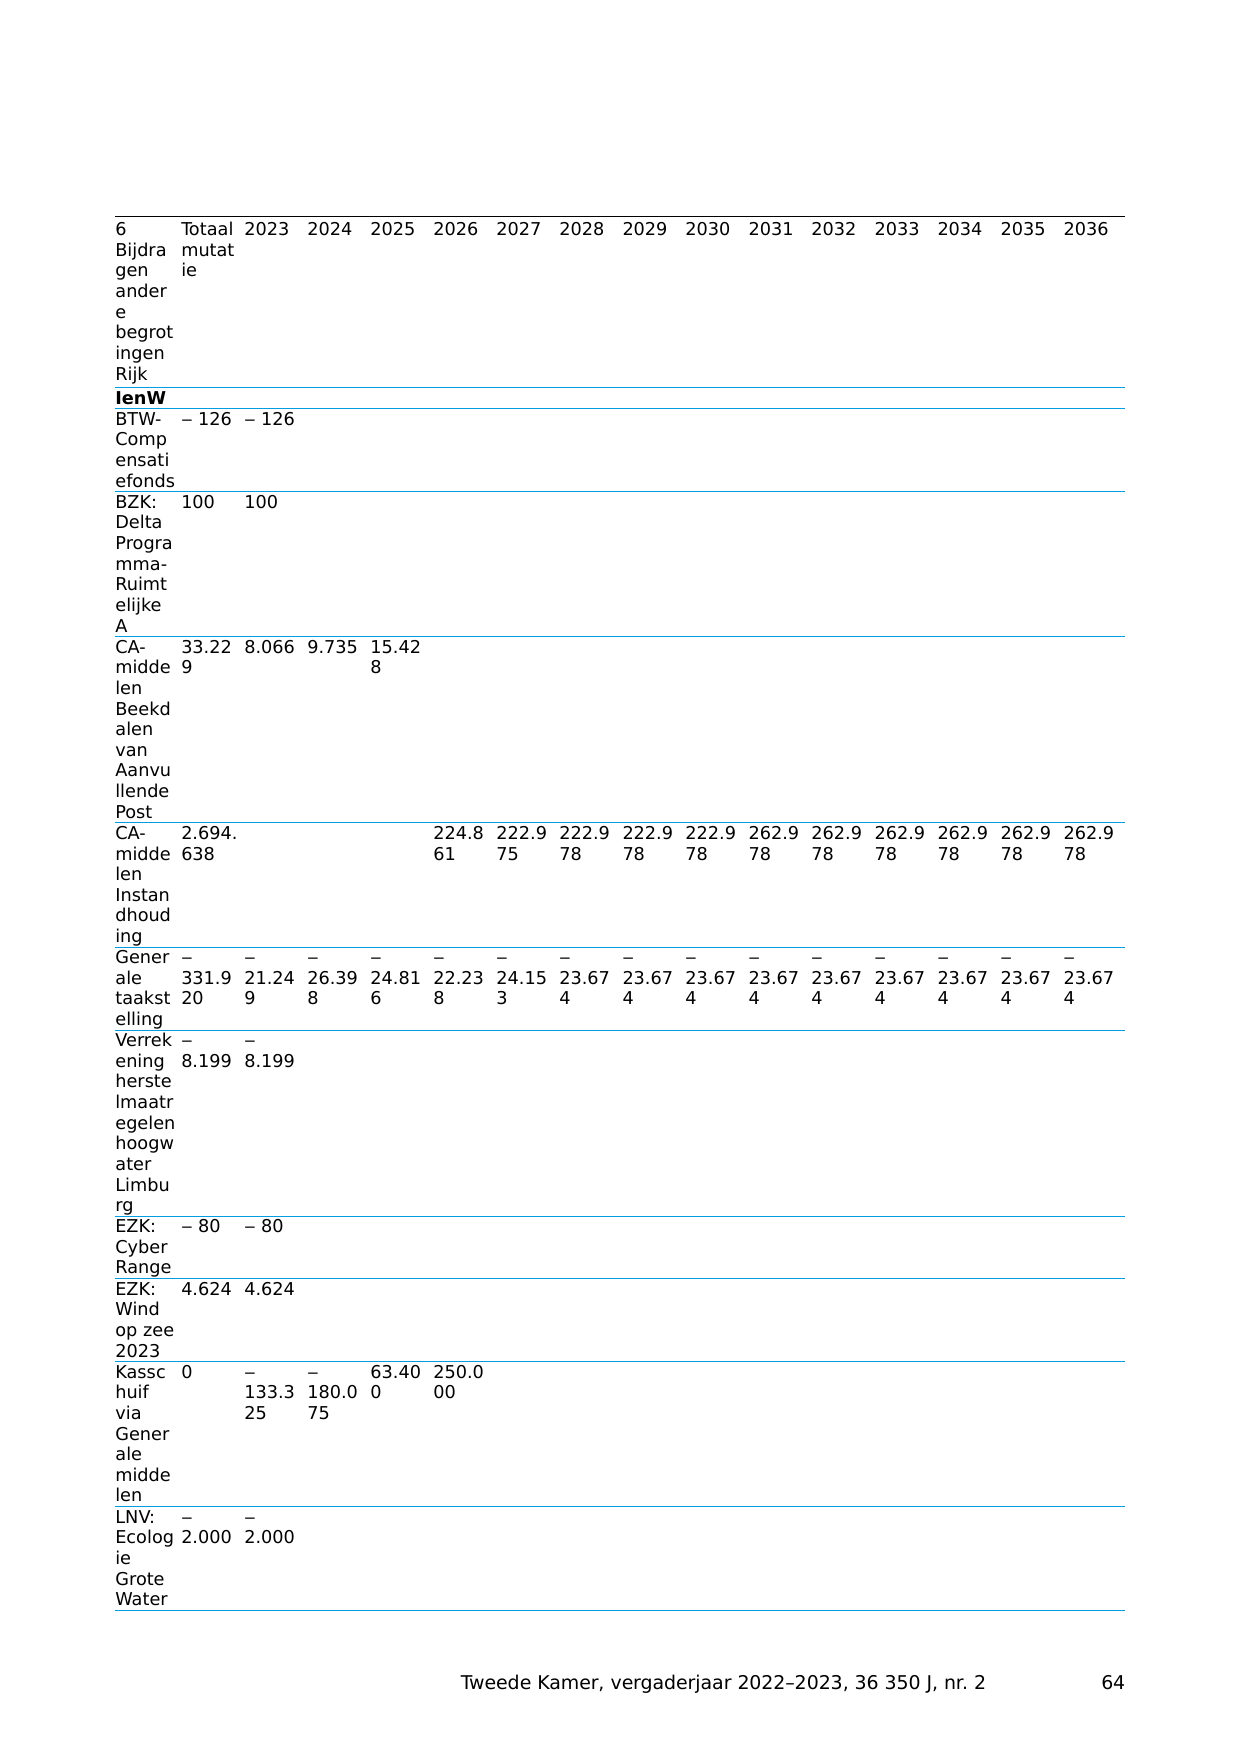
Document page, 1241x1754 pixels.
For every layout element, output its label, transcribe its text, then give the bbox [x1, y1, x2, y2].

table_cell [304, 1507, 367, 1610]
table_cell 15.428 [367, 637, 430, 822]
table_cell 2034 [934, 217, 997, 387]
table_cell ‒ 8.199 [178, 1031, 241, 1216]
table_cell EZK: Wind op zee 2023 [115, 1279, 178, 1361]
table_cell [871, 409, 934, 491]
table_cell [871, 637, 934, 822]
table_cell [304, 388, 367, 408]
table_cell CA-middelen Beekdalen van Aanvullende Post [115, 637, 178, 822]
table_cell ‒ 2.000 [178, 1507, 241, 1610]
table_cell 262.978 [808, 823, 871, 947]
table_cell ‒ 2.000 [241, 1507, 304, 1610]
table_cell 4.624 [241, 1279, 304, 1361]
table_cell [619, 1279, 682, 1361]
table_cell 2032 [808, 217, 871, 387]
table_cell [1060, 1507, 1125, 1610]
table_cell ‒ 24.816 [367, 948, 430, 1029]
table_cell [745, 637, 808, 822]
table_cell [745, 1362, 808, 1506]
table_cell ‒ 126 [241, 409, 304, 491]
table_cell ‒ 180.075 [304, 1362, 367, 1506]
table_cell ‒ 23.674 [556, 948, 619, 1029]
table_cell [934, 1362, 997, 1506]
table_cell [430, 1217, 493, 1278]
table_cell [556, 637, 619, 822]
table_cell 2036 [1060, 217, 1125, 387]
table_cell ‒ 26.398 [304, 948, 367, 1029]
table_cell ‒ 23.674 [808, 948, 871, 1029]
table_cell [1060, 637, 1125, 822]
table_cell [493, 1507, 556, 1610]
table_cell [808, 1031, 871, 1216]
table_cell [619, 637, 682, 822]
table_cell [493, 492, 556, 636]
table_cell [430, 492, 493, 636]
table_cell [304, 1031, 367, 1216]
table_cell [745, 1217, 808, 1278]
table_cell Verrekening herstelmaatregelen hoogwater Limburg [115, 1031, 178, 1216]
table_cell [871, 1507, 934, 1610]
table_cell [998, 409, 1060, 491]
table_cell [619, 1362, 682, 1506]
table_cell [808, 1217, 871, 1278]
table_cell [556, 1217, 619, 1278]
table_cell [430, 1507, 493, 1610]
table_cell ‒ 23.674 [682, 948, 745, 1029]
table_cell 2035 [998, 217, 1060, 387]
table_cell [871, 1217, 934, 1278]
table_cell 2033 [871, 217, 934, 387]
table_cell [682, 1217, 745, 1278]
table_cell [493, 1362, 556, 1506]
table_cell CA-middelen Instandhouding [115, 823, 178, 947]
table_cell [808, 1362, 871, 1506]
table_cell [556, 1279, 619, 1361]
table_cell [304, 409, 367, 491]
table_cell [367, 1507, 430, 1610]
table_cell [808, 492, 871, 636]
table_cell 0 [178, 1362, 241, 1506]
table_cell [619, 1031, 682, 1216]
table_cell 63.400 [367, 1362, 430, 1506]
table_cell [430, 1031, 493, 1216]
table_cell [430, 637, 493, 822]
table_cell [619, 409, 682, 491]
table_cell [493, 1031, 556, 1216]
table_cell ‒ 8.199 [241, 1031, 304, 1216]
table_cell [367, 823, 430, 947]
table_cell Kasschuif via Generale middelen [115, 1362, 178, 1506]
table_cell 100 [241, 492, 304, 636]
table_cell ‒ 21.249 [241, 948, 304, 1029]
table_cell ‒ 331.920 [178, 948, 241, 1029]
table_cell [998, 1507, 1060, 1610]
table_cell [241, 388, 304, 408]
table_cell [556, 388, 619, 408]
table_cell [493, 1279, 556, 1361]
table_cell [619, 1217, 682, 1278]
table_cell ‒ 80 [178, 1217, 241, 1278]
table_cell [430, 388, 493, 408]
table_cell Totaal mutatie [178, 217, 241, 387]
table_cell [682, 409, 745, 491]
table_cell [304, 1217, 367, 1278]
table_cell [619, 492, 682, 636]
table_cell ‒ 80 [241, 1217, 304, 1278]
table_cell ‒ 23.674 [745, 948, 808, 1029]
table_cell 250.000 [430, 1362, 493, 1506]
table_cell [1060, 409, 1125, 491]
table_cell [682, 1031, 745, 1216]
table_cell ‒ 126 [178, 409, 241, 491]
table_cell [998, 637, 1060, 822]
table_cell 2023 [241, 217, 304, 387]
table_cell [998, 1031, 1060, 1216]
table_cell [682, 637, 745, 822]
table_cell [745, 492, 808, 636]
table_cell [934, 492, 997, 636]
table_cell 9.735 [304, 637, 367, 822]
table_cell 2025 [367, 217, 430, 387]
table_cell 6 Bijdragen andere begrotingen Rijk [115, 217, 178, 387]
table_cell LNV: Ecologie Grote Water [115, 1507, 178, 1610]
table_cell ‒ 23.674 [871, 948, 934, 1029]
table_cell [871, 1279, 934, 1361]
table_cell [367, 1217, 430, 1278]
table_cell 2024 [304, 217, 367, 387]
table_cell ‒ 133.325 [241, 1362, 304, 1506]
table_cell [808, 1507, 871, 1610]
table_cell [556, 409, 619, 491]
table_cell [998, 388, 1060, 408]
table_cell [745, 1279, 808, 1361]
table_cell EZK: Cyber Range [115, 1217, 178, 1278]
table_cell [619, 1507, 682, 1610]
table_cell [367, 1279, 430, 1361]
table_cell [682, 388, 745, 408]
table_cell [998, 1217, 1060, 1278]
table_cell [556, 1362, 619, 1506]
table_cell [745, 1507, 808, 1610]
table_cell ‒ 23.674 [934, 948, 997, 1029]
table_cell [430, 1279, 493, 1361]
table_cell 33.229 [178, 637, 241, 822]
table_cell ‒ 23.674 [619, 948, 682, 1029]
table_cell 262.978 [998, 823, 1060, 947]
table_cell 222.978 [619, 823, 682, 947]
table_cell [367, 409, 430, 491]
table_cell [934, 1217, 997, 1278]
table_cell [556, 1507, 619, 1610]
table_cell 2029 [619, 217, 682, 387]
table_cell [367, 1031, 430, 1216]
table_cell 100 [178, 492, 241, 636]
table_cell 262.978 [871, 823, 934, 947]
table_cell [745, 409, 808, 491]
table_cell [241, 823, 304, 947]
table_cell ‒ 24.153 [493, 948, 556, 1029]
table_cell [808, 1279, 871, 1361]
table_cell [556, 492, 619, 636]
table_cell 2028 [556, 217, 619, 387]
table_cell [934, 388, 997, 408]
table_cell BZK: Delta Programma-Ruimtelijke A [115, 492, 178, 636]
table_cell 262.978 [1060, 823, 1125, 947]
table_cell [493, 1217, 556, 1278]
table_cell [808, 409, 871, 491]
table_cell 222.978 [682, 823, 745, 947]
table_cell 2026 [430, 217, 493, 387]
table_cell [1060, 1217, 1125, 1278]
table_cell 262.978 [934, 823, 997, 947]
table_cell [1060, 1279, 1125, 1361]
table_cell [1060, 492, 1125, 636]
table_cell [367, 388, 430, 408]
table_cell 2030 [682, 217, 745, 387]
table_cell Generale taakstelling [115, 948, 178, 1029]
table_cell [745, 388, 808, 408]
table_header Tabel 17 [115, 191, 1125, 216]
table_cell [808, 637, 871, 822]
table_cell [934, 1279, 997, 1361]
table_cell [934, 409, 997, 491]
table_cell 222.975 [493, 823, 556, 947]
table_cell [367, 492, 430, 636]
table_cell 2027 [493, 217, 556, 387]
table_cell ‒ 23.674 [1060, 948, 1125, 1029]
table_cell [682, 1507, 745, 1610]
table_cell [430, 409, 493, 491]
table_cell 262.978 [745, 823, 808, 947]
table_cell IenW [115, 388, 178, 408]
table_cell [493, 388, 556, 408]
table_cell 222.978 [556, 823, 619, 947]
table_cell ‒ 23.674 [998, 948, 1060, 1029]
table_cell 4.624 [178, 1279, 241, 1361]
table_cell [998, 1362, 1060, 1506]
table_cell [304, 1279, 367, 1361]
table_cell [619, 388, 682, 408]
table_cell [178, 388, 241, 408]
table_cell [1060, 1362, 1125, 1506]
table_cell 2031 [745, 217, 808, 387]
table_cell [745, 1031, 808, 1216]
table_cell 224.861 [430, 823, 493, 947]
table_cell [1060, 388, 1125, 408]
table_cell [493, 409, 556, 491]
table_cell [871, 492, 934, 636]
table_cell [871, 388, 934, 408]
table_cell 2.694.638 [178, 823, 241, 947]
table_cell [871, 1362, 934, 1506]
table_cell [304, 823, 367, 947]
table_cell BTW- Compensatiefonds [115, 409, 178, 491]
table_cell 8.066 [241, 637, 304, 822]
table_cell [934, 1507, 997, 1610]
table_cell [556, 1031, 619, 1216]
table_cell [934, 1031, 997, 1216]
table_cell ‒ 22.238 [430, 948, 493, 1029]
table_cell [1060, 1031, 1125, 1216]
table_cell [682, 492, 745, 636]
table_cell [682, 1362, 745, 1506]
table_cell [934, 637, 997, 822]
table_cell [304, 492, 367, 636]
table_cell [871, 1031, 934, 1216]
table_cell [808, 388, 871, 408]
table_cell [493, 637, 556, 822]
table_cell [998, 1279, 1060, 1361]
table_cell [682, 1279, 745, 1361]
table_cell [998, 492, 1060, 636]
